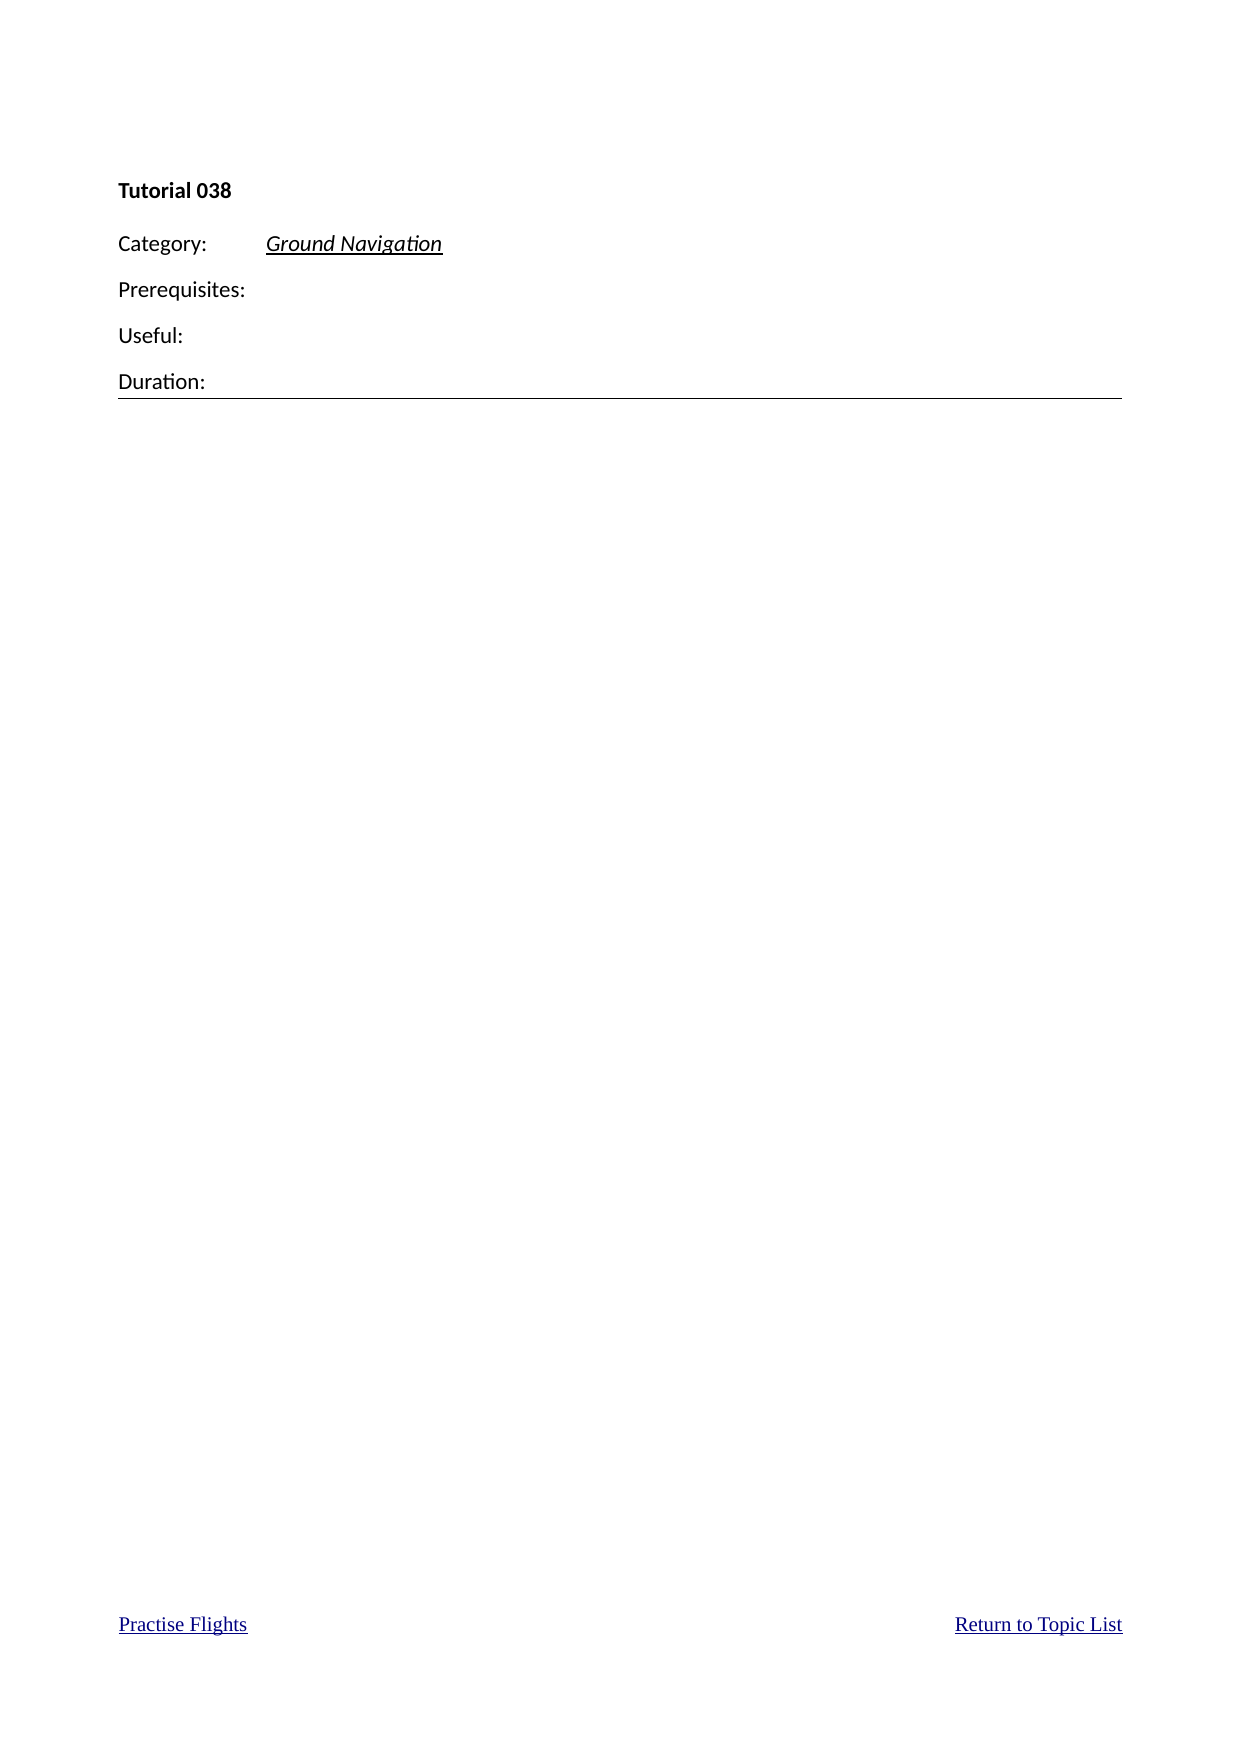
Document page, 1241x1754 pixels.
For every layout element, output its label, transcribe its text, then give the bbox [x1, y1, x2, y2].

text Prerequisites: [118, 275, 1122, 303]
text Tutorial 038 [118, 176, 1122, 204]
text Useful: [118, 321, 1122, 349]
text Duration: [118, 367, 1122, 398]
text Category: Ground Navigation [118, 229, 1122, 257]
